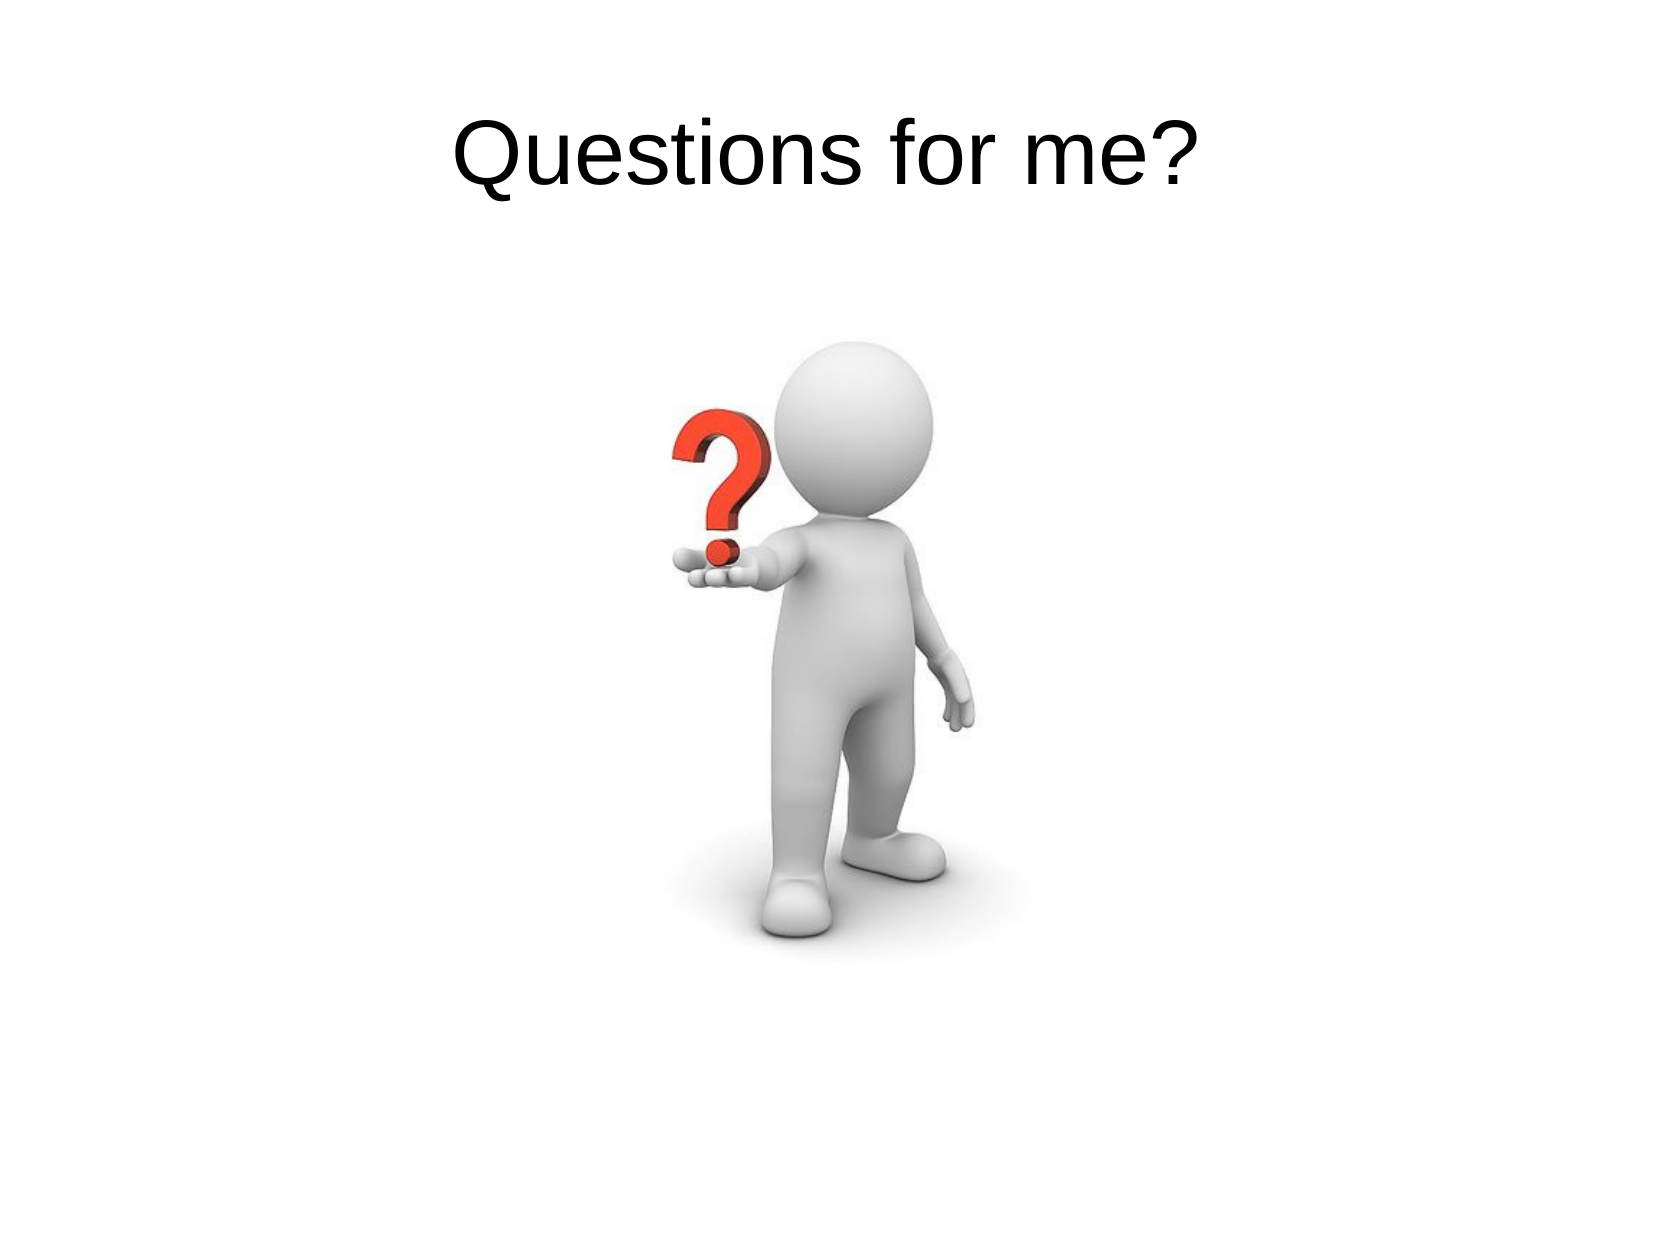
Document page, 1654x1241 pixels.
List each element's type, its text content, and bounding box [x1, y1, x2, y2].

picture [557, 290, 1097, 1010]
title Questions for me? [82, 49, 1571, 257]
